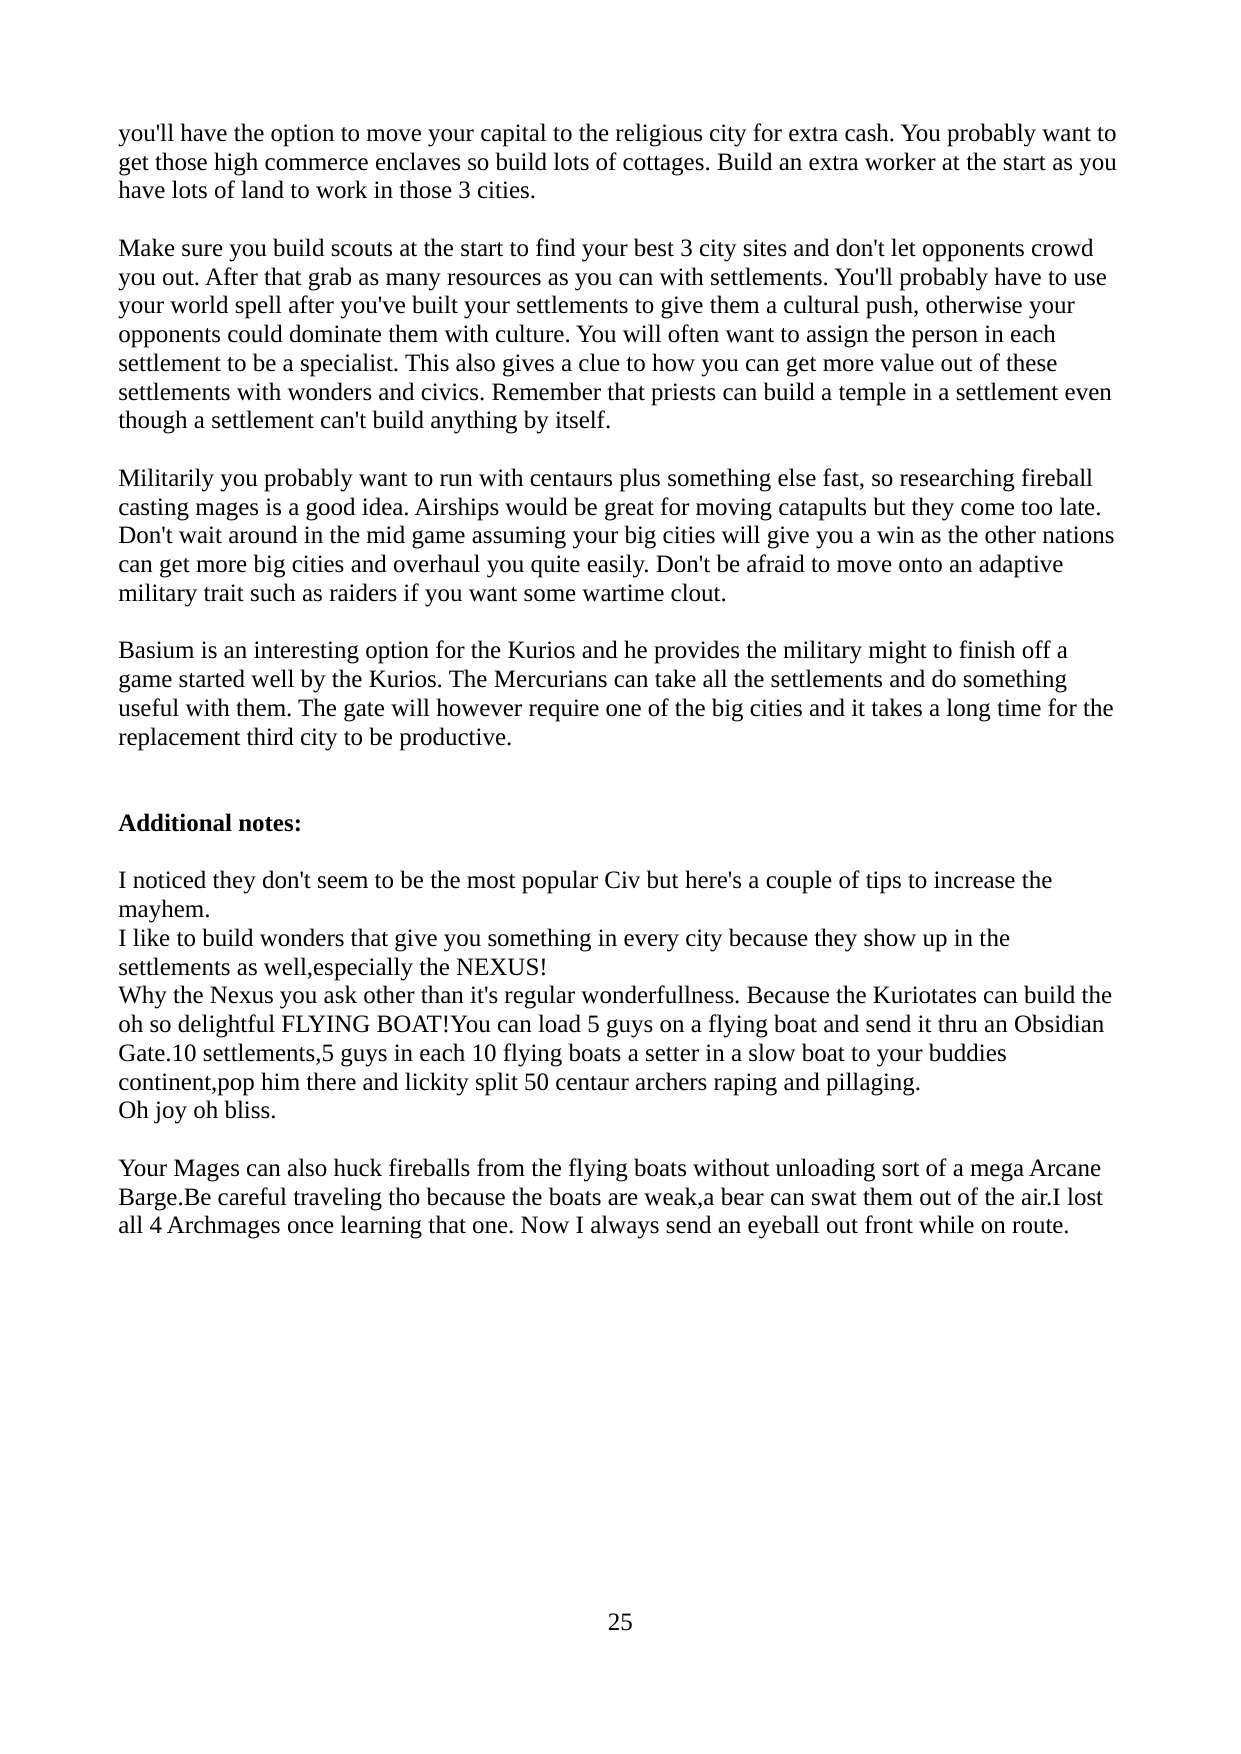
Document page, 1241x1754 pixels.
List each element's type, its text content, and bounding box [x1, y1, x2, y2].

text I like to build wonders that give you something in every city because they show up in the settlements as well,especially the NEXUS! [118, 923, 1122, 981]
text you'll have the option to move your capital to the religious city for extra cash. You probably want to get those high commerce enclaves so build lots of cottages. Build an extra worker at the start as you have lots of land to work in those 3 cities. [118, 118, 1122, 204]
text Oh joy oh bliss. [118, 1096, 1122, 1124]
text Additional notes: [118, 808, 1122, 837]
text I noticed they don't seem to be the most popular Civ but here's a couple of tips to increase the mayhem. [118, 866, 1122, 923]
text Why the Nexus you ask other than it's regular wonderfullness. Because the Kuriotates can build the oh so delightful FLYING BOAT!You can load 5 guys on a flying boat and send it thru an Obsidian Gate.10 settlements,5 guys in each 10 flying boats a setter in a slow boat to your buddies continent,pop him there and lickity split 50 centaur archers raping and pillaging. [118, 981, 1122, 1096]
text Make sure you build scouts at the start to find your best 3 city sites and don't let opponents crowd you out. After that grab as many resources as you can with settlements. You'll probably have to use your world spell after you've built your settlements to give them a cultural push, otherwise your opponents could dominate them with culture. You will often want to assign the person in each settlement to be a specialist. This also gives a clue to how you can get more value out of these settlements with wonders and civics. Remember that priests can build a temple in a settlement even though a settlement can't build anything by itself. [118, 233, 1122, 434]
text Basium is an interesting option for the Kurios and he provides the military might to finish off a game started well by the Kurios. The Mercurians can take all the settlements and do something useful with them. The gate will however require one of the big cities and it takes a long time for the replacement third city to be productive. [118, 636, 1122, 751]
text Your Mages can also huck fireballs from the flying boats without unloading sort of a mega Arcane Barge.Be careful traveling tho because the boats are weak,a bear can swat them out of the air.I lost all 4 Archmages once learning that one. Now I always send an eyeball out front while on route. [118, 1153, 1122, 1239]
text Militarily you probably want to run with centaurs plus something else fast, so researching fireball casting mages is a good idea. Airships would be great for moving catapults but they come too late. Don't wait around in the mid game assuming your big cities will give you a win as the other nations can get more big cities and overhaul you quite easily. Don't be afraid to move onto an adaptive military trait such as raiders if you want some wartime clout. [118, 463, 1122, 607]
